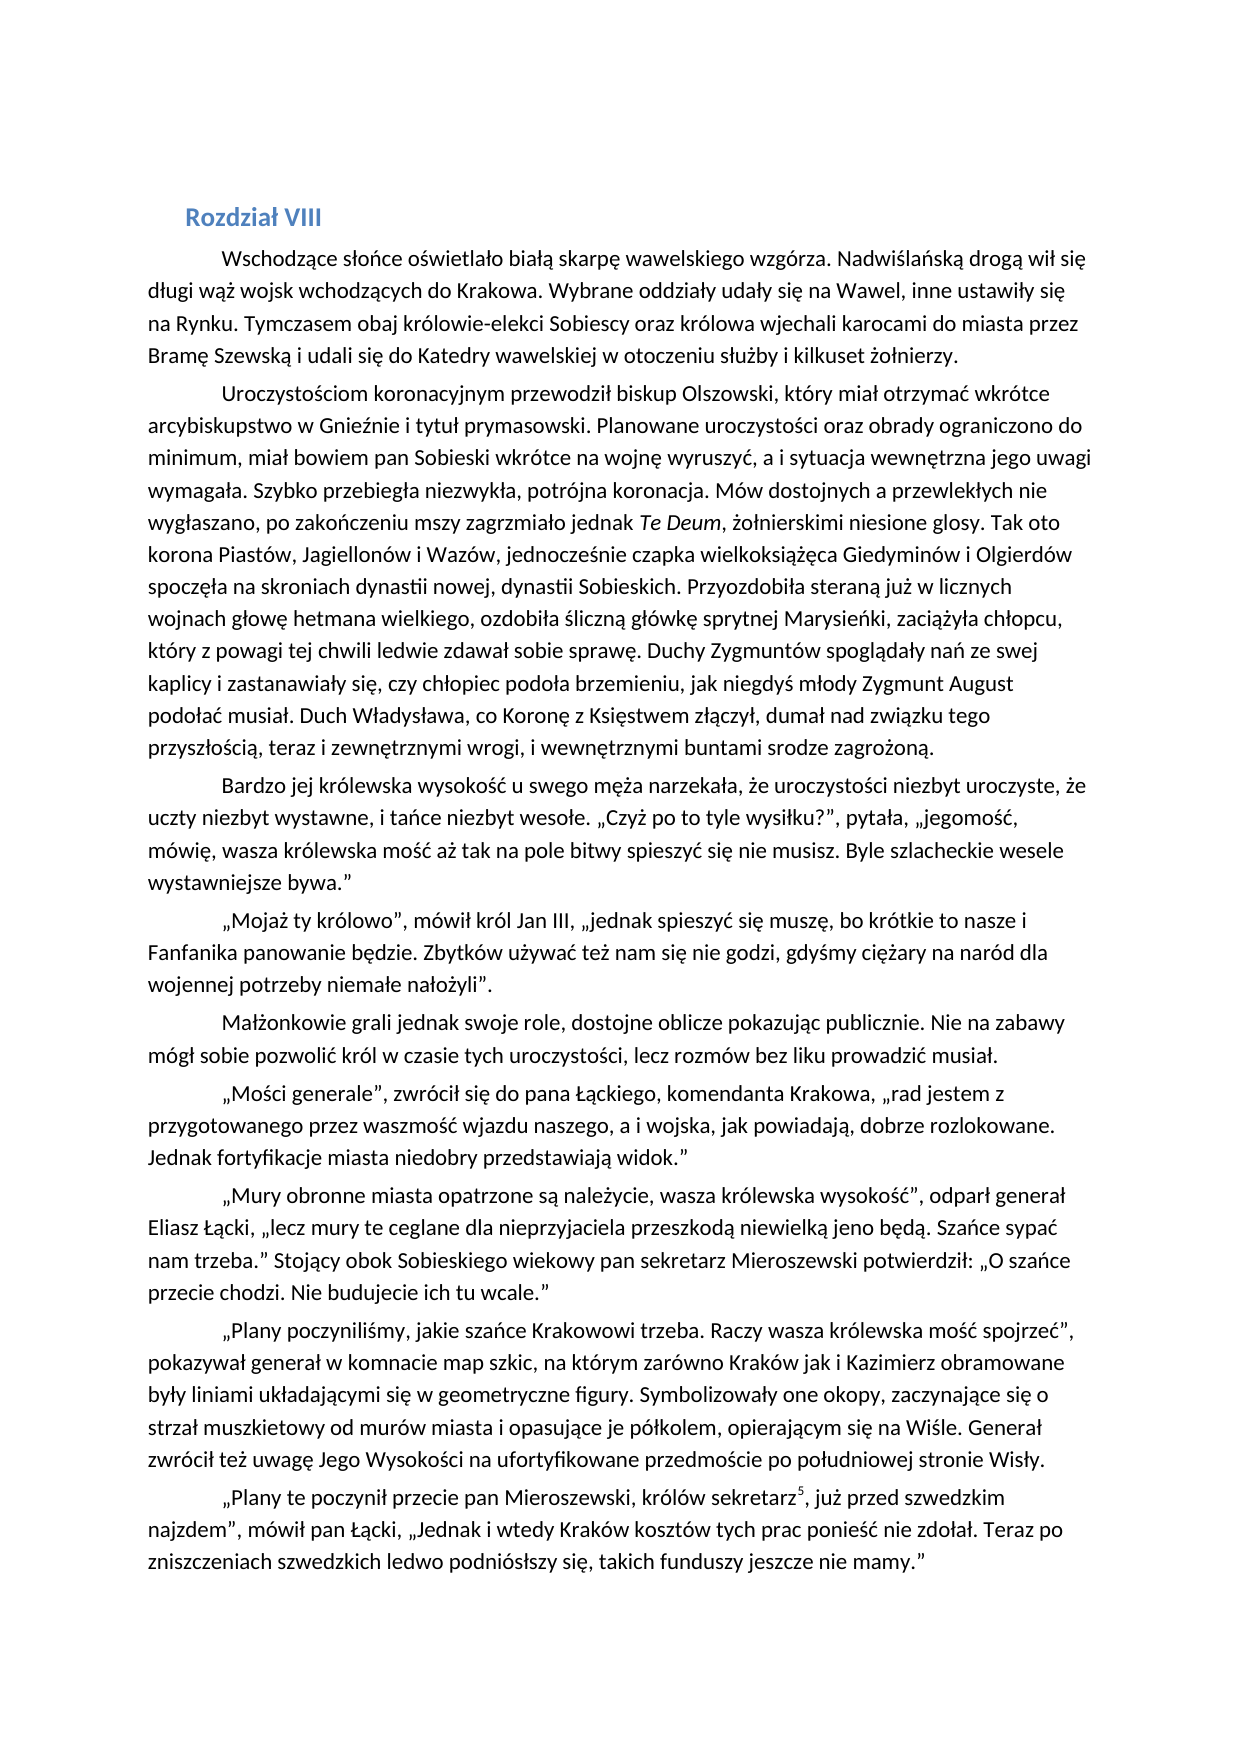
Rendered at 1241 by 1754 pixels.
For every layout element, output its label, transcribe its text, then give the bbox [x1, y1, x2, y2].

text „Mury obronne miasta opatrzone są należycie, wasza królewska wysokość”, odparł generał Eliasz Łącki, „lecz mury te ceglane dla nieprzyjaciela przeszkodą niewielką jeno będą. Szańce sypać nam trzeba.” Stojący obok Sobieskiego wiekowy pan sekretarz Mieroszewski potwierdził: „O szańce przecie chodzi. Nie budujecie ich tu wcale.” [148, 1181, 1093, 1306]
text „Mości generale”, zwrócił się do pana Łąckiego, komendanta Krakowa, „rad jestem z przygotowanego przez waszmość wjazdu naszego, a i wojska, jak powiadają, dobrze rozlokowane. Jednak fortyfikacje miasta niedobry przedstawiają widok.” [148, 1079, 1093, 1171]
text „Plany poczyniliśmy, jakie szańce Krakowowi trzeba. Raczy wasza królewska mość spojrzeć”, pokazywał generał w komnacie map szkic, na którym zarówno Kraków jak i Kazimierz obramowane były liniami układającymi się w geometryczne figury. Symbolizowały one okopy, zaczynające się o strzał muszkietowy od murów miasta i opasujące je półkolem, opierającym się na Wiśle. Generał zwrócił też uwagę Jego Wysokości na ufortyfikowane przedmoście po południowej stronie Wisły. [148, 1316, 1093, 1473]
text Wschodzące słońce oświetlało białą skarpę wawelskiego wzgórza. Nadwiślańską drogą wił się długi wąż wojsk wchodzących do Krakowa. Wybrane oddziały udały się na Wawel, inne ustawiły się na Rynku. Tymczasem obaj królowie-elekci Sobiescy oraz królowa wjechali karocami do miasta przez Bramę Szewską i udali się do Katedry wawelskiej w otoczeniu służby i kilkuset żołnierzy. [148, 244, 1093, 369]
text Bardzo jej królewska wysokość u swego męża narzekała, że uroczystości niezbyt uroczyste, że uczty niezbyt wystawne, i tańce niezbyt wesołe. „Czyż po to tyle wysiłku?”, pytała, „jegomość, mówię, wasza królewska mość aż tak na pole bitwy spieszyć się nie musisz. Byle szlacheckie wesele wystawniejsze bywa.” [148, 771, 1093, 896]
text Uroczystościom koronacyjnym przewodził biskup Olszowski, który miał otrzymać wkrótce arcybiskupstwo w Gnieźnie i tytuł prymasowski. Planowane uroczystości oraz obrady ograniczono do minimum, miał bowiem pan Sobieski wkrótce na wojnę wyruszyć, a i sytuacja wewnętrzna jego uwagi wymagała. Szybko przebiegła niezwykła, potrójna koronacja. Mów dostojnych a przewlekłych nie wygłaszano, po zakończeniu mszy zagrzmiało jednak Te Deum, żołnierskimi niesione glosy. Tak oto korona Piastów, Jagiellonów i Wazów, jednocześnie czapka wielkoksiążęca Giedyminów i Olgierdów spoczęła na skroniach dynastii nowej, dynastii Sobieskich. Przyozdobiła steraną już w licznych wojnach głowę hetmana wielkiego, ozdobiła śliczną główkę sprytnej Marysieńki, zaciążyła chłopcu, który z powagi tej chwili ledwie zdawał sobie sprawę. Duchy Zygmuntów spoglądały nań ze swej kaplicy i zastanawiały się, czy chłopiec podoła brzemieniu, jak niegdyś młody Zygmunt August podołać musiał. Duch Władysława, co Koronę z Księstwem złączył, dumał nad związku tego przyszłością, teraz i zewnętrznymi wrogi, i wewnętrznymi buntami srodze zagrożoną. [148, 379, 1093, 761]
text Małżonkowie grali jednak swoje role, dostojne oblicze pokazując publicznie. Nie na zabawy mógł sobie pozwolić król w czasie tych uroczystości, lecz rozmów bez liku prowadzić musiał. [148, 1008, 1093, 1069]
text „Mojaż ty królowo”, mówił król Jan III, „jednak spieszyć się muszę, bo krótkie to nasze i Fanfanika panowanie będzie. Zbytków używać też nam się nie godzi, gdyśmy ciężary na naród dla wojennej potrzeby niemałe nałożyli”. [148, 906, 1093, 998]
text „Plany te poczynił przecie pan Mieroszewski, królów sekretarz, już przed szwedzkim najzdem”, mówił pan Łącki, „Jednak i wtedy Kraków kosztów tych prac ponieść nie zdołał. Teraz po zniszczeniach szwedzkich ledwo podniósłszy się, takich funduszy jeszcze nie mamy.” [148, 1483, 1093, 1575]
